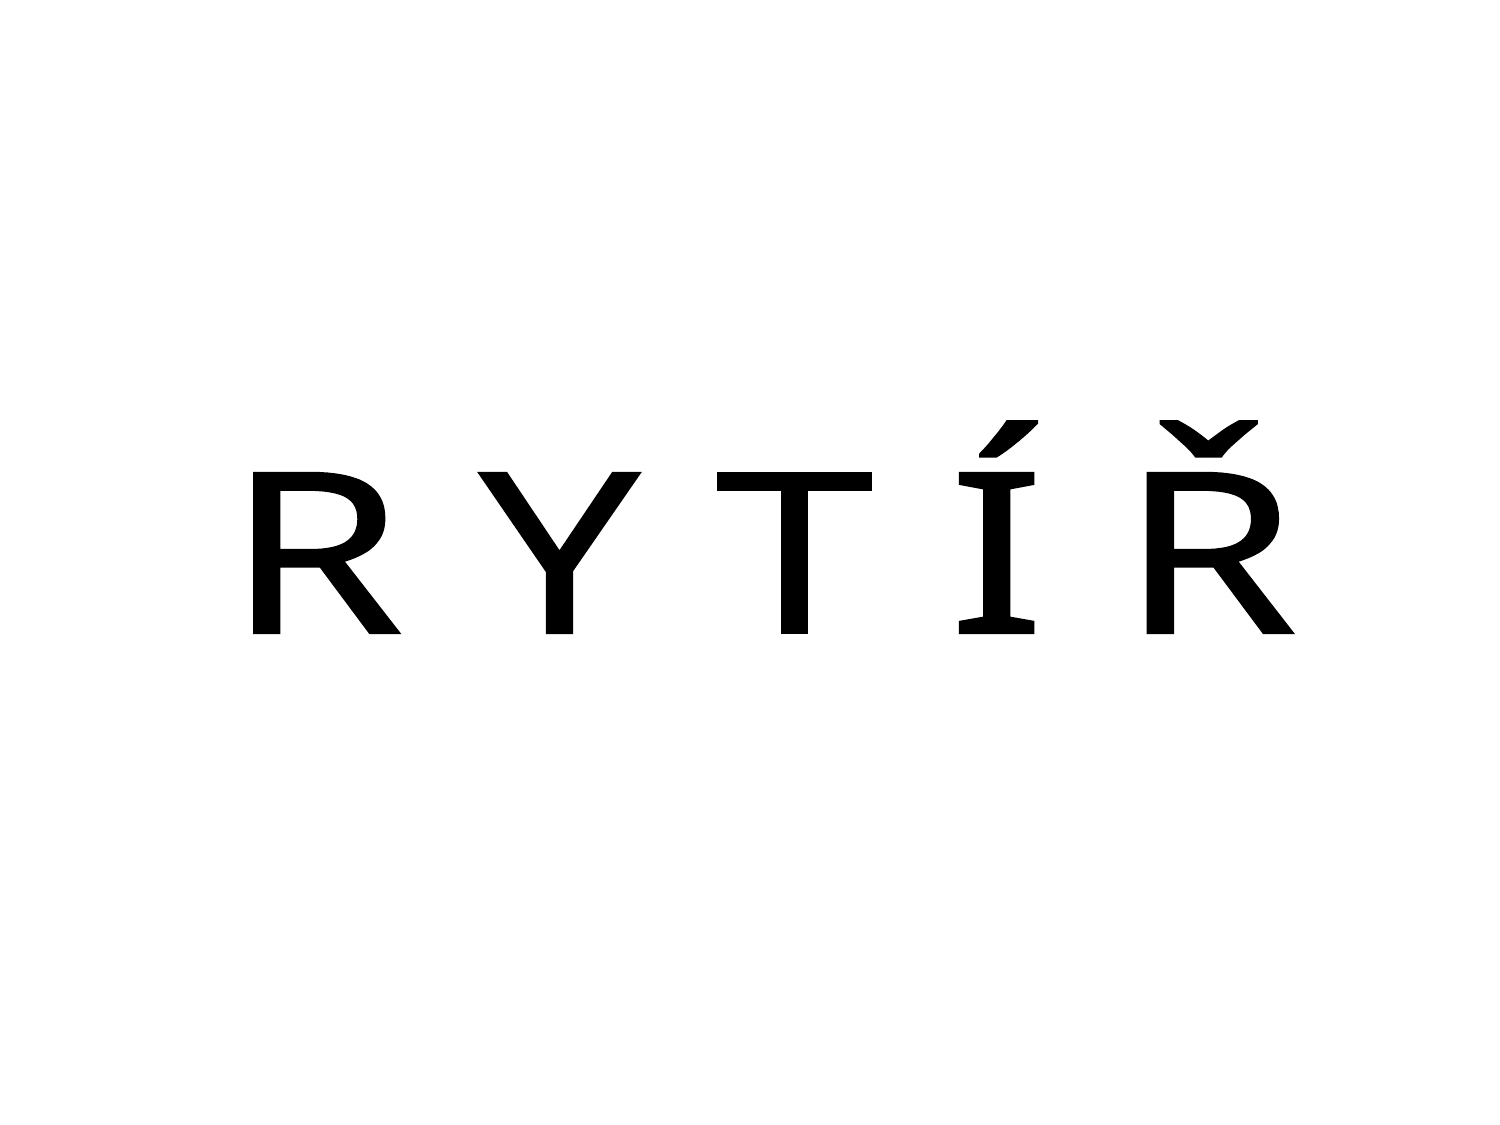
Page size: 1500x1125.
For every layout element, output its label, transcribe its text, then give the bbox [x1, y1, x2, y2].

text_box R Y T Í Ř [717, 472, 871, 634]
text_box R Y T Í Ř [979, 420, 1038, 457]
text_box R Y T Í Ř [959, 472, 1034, 634]
text_box R Y T Í Ř [253, 472, 400, 634]
text_box R Y T Í Ř [1147, 472, 1294, 634]
text_box R Y T Í Ř [1160, 420, 1258, 457]
text_box R Y T Í Ř [478, 472, 641, 634]
